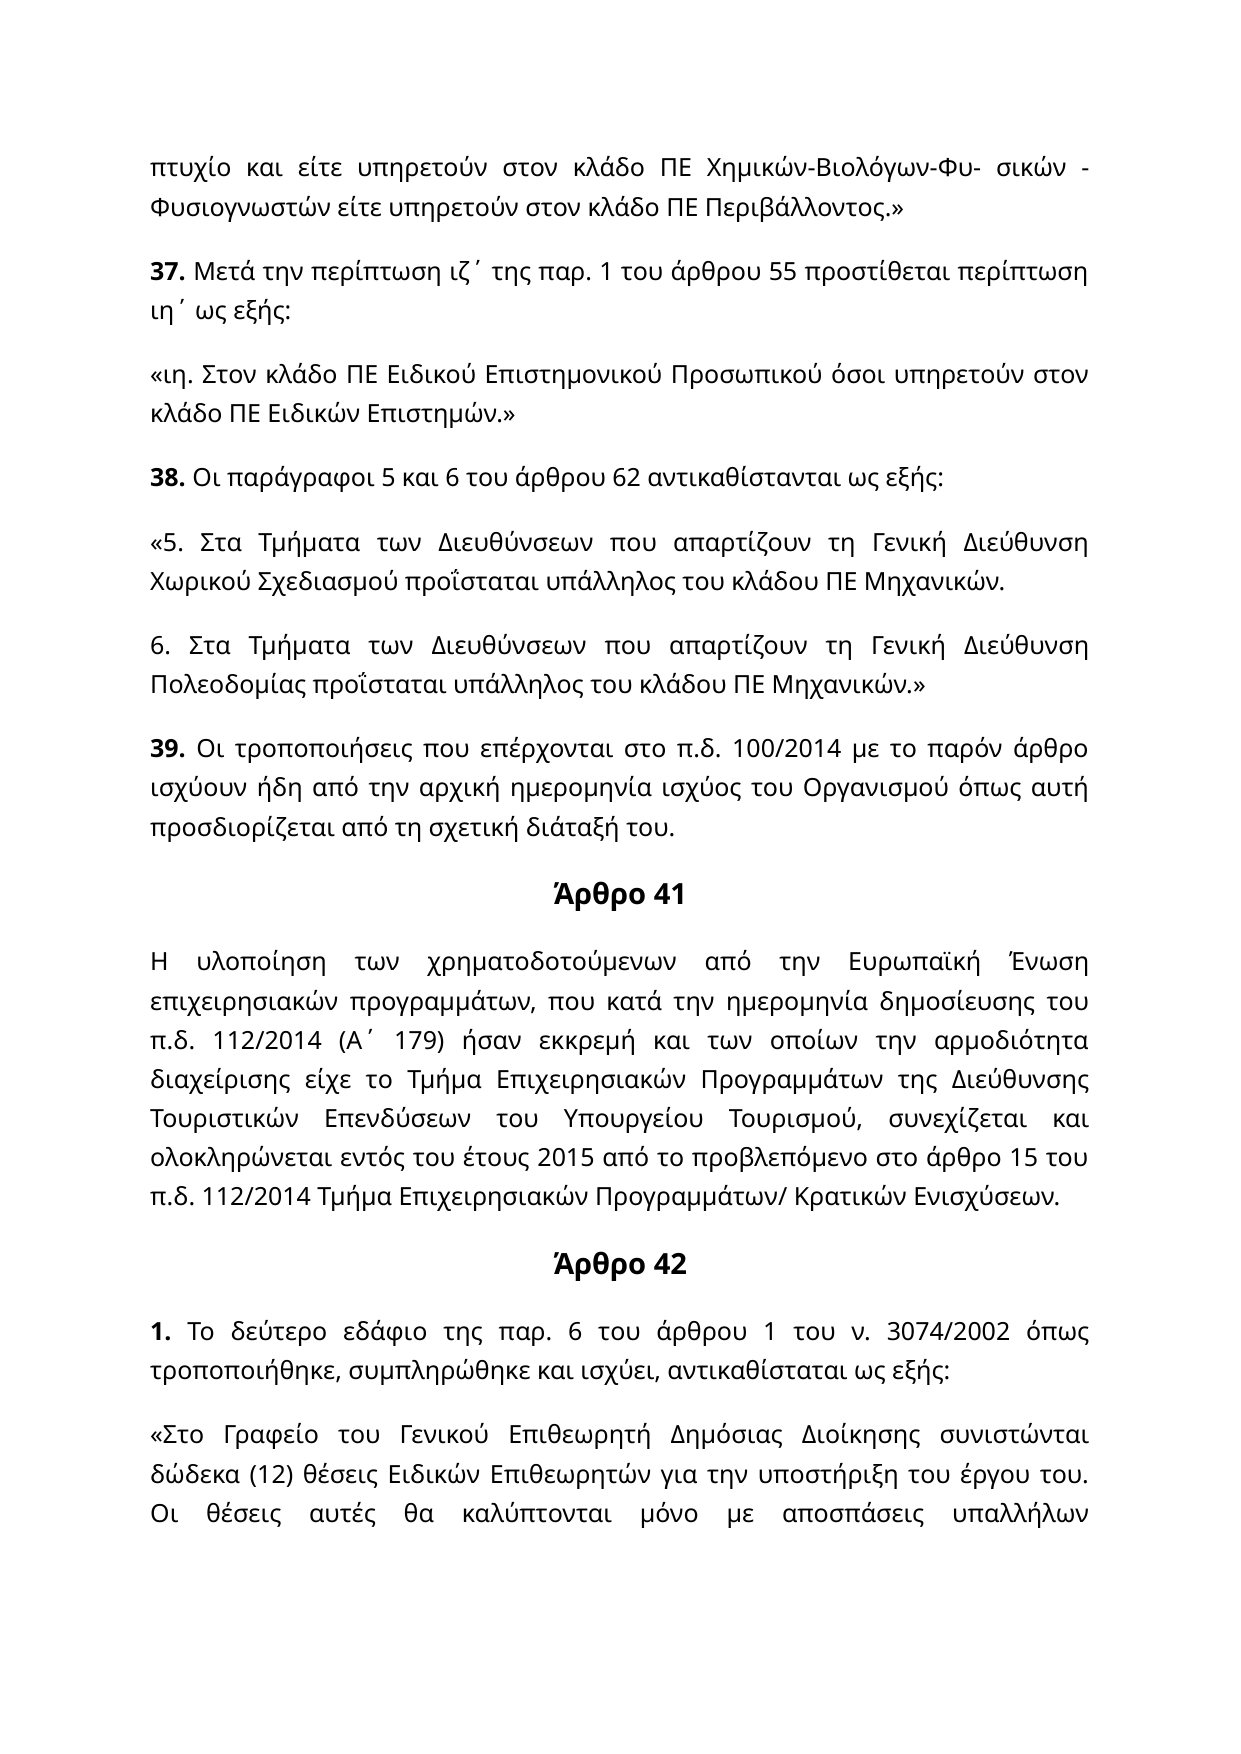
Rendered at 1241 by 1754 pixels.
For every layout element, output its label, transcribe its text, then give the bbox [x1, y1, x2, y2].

text 38. Οι παράγραφοι 5 και 6 του άρθρου 62 αντικαθίστανται ως εξής: [150, 460, 1090, 494]
subtitle Άρθρο 42 [150, 1243, 1090, 1283]
text 37. Μετά την περίπτωση ιζ΄ της παρ. 1 του άρθρου 55 προστίθεται περίπτωση ιη΄ ως εξής: [150, 253, 1090, 327]
text 1. To δεύτερο εδάφιο της παρ. 6 του άρθρου 1 του ν. 3074/2002 όπως τροποποιήθηκε, συμπληρώθηκε και ισχύει, αντικαθίσταται ως εξής: [150, 1314, 1090, 1387]
text «ιη. Στον κλάδο ΠΕ Ειδικού Επιστημονικού Προσωπικού όσοι υπηρετούν στον κλάδο ΠΕ Ειδικών Επιστημών.» [150, 357, 1090, 430]
text «5. Στα Τμήματα των Διευθύνσεων που απαρτίζουν τη Γενική Διεύθυνση Χωρικού Σχεδιασμού προΐσταται υπάλληλος του κλάδου ΠΕ Μηχανικών. [150, 524, 1090, 597]
text 39. Οι τροποποιήσεις που επέρχονται στο π.δ. 100/2014 με το παρόν άρθρο ισχύουν ήδη από την αρχική ημερομηνία ισχύος του Οργανισμού όπως αυτή προσδιορίζεται από τη σχετική διάταξή του. [150, 731, 1090, 843]
text «Στο Γραφείο του Γενικού Επιθεωρητή Δημόσιας Διοίκησης συνιστώνται δώδεκα (12) θέσεις Ειδικών Επιθεωρητών για την υποστήριξη του έργου του. Οι θέσεις αυτές θα καλύπτονται μόνο με αποσπάσεις υπαλλήλων [150, 1417, 1090, 1529]
text 6. Στα Τμήματα των Διευθύνσεων που απαρτίζουν τη Γενική Διεύθυνση Πολεοδομίας προΐσταται υπάλληλος του κλάδου ΠΕ Μηχανικών.» [150, 627, 1090, 701]
text πτυχίο και είτε υπηρετούν στον κλάδο ΠΕ Χημικών-Βιολόγων-Φυ- σικών - Φυσιογνωστών είτε υπηρετούν στον κλάδο ΠΕ Περιβάλλοντος.» [150, 150, 1090, 223]
text Η υλοποίηση των χρηματοδοτούμενων από την Ευρωπαϊκή Ένωση επιχειρησιακών προγραμμάτων, που κατά την ημερομηνία δημοσίευσης του π.δ. 112/2014 (Α΄ 179) ήσαν εκκρεμή και των οποίων την αρμοδιότητα διαχείρισης είχε το Τμήμα Επιχειρησιακών Προγραμμάτων της Διεύθυνσης Τουριστικών Επενδύσεων του Υπουργείου Τουρισμού, συνεχίζεται και ολοκληρώνεται εντός του έτους 2015 από το προβλεπόμενο στο άρθρο 15 του π.δ. 112/2014 Τμήμα Επιχειρησιακών Προγραμμάτων/ Κρατικών Ενισχύσεων. [150, 944, 1090, 1213]
subtitle Άρθρο 41 [150, 873, 1090, 913]
